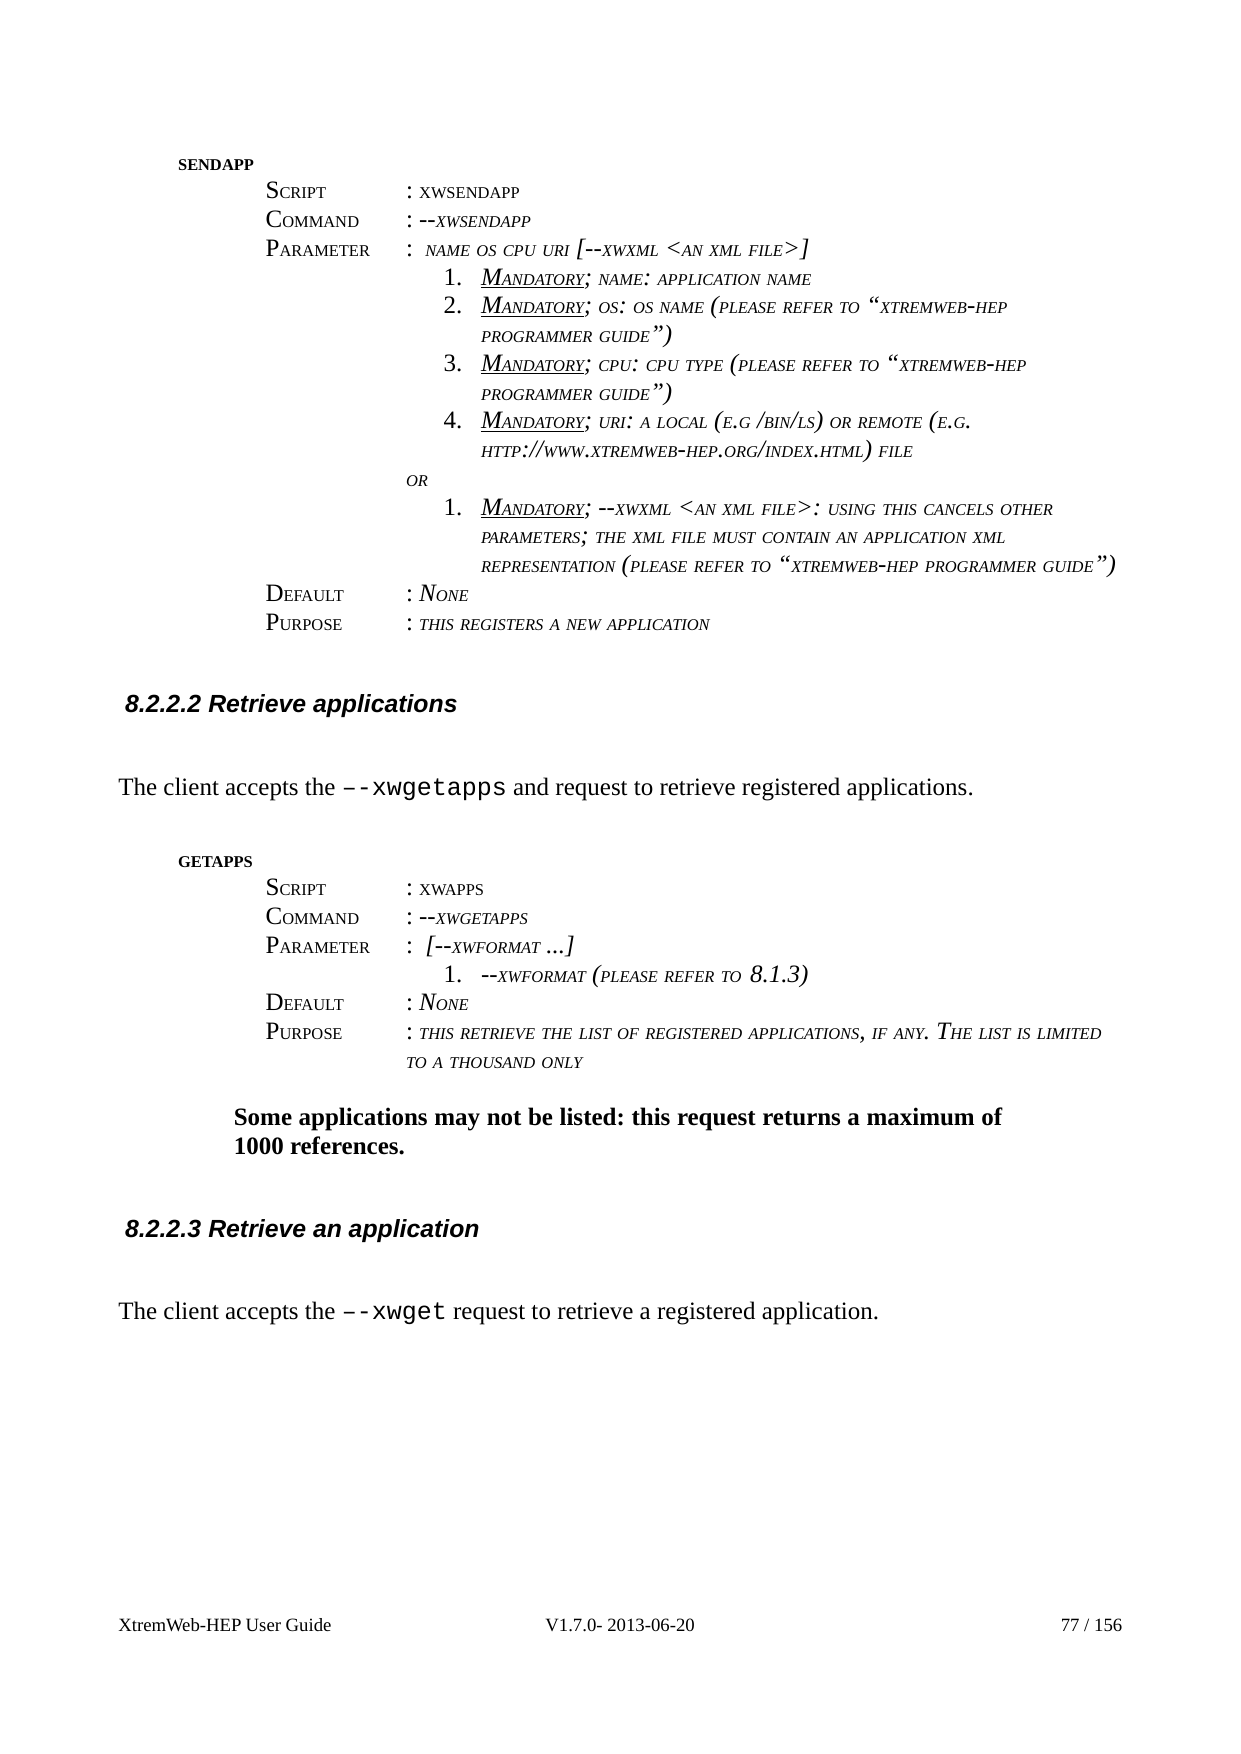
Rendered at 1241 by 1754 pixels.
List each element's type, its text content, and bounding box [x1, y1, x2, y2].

text Purpose : this registers a new application [265, 607, 1122, 636]
subtitle Retrieve an application [118, 1214, 1122, 1242]
text Script : xwapps [265, 872, 1122, 901]
text Command : --xwgetapps [265, 901, 1122, 930]
list Mandatory; name: application name [443, 262, 1122, 291]
text or [265, 463, 1122, 492]
text Script : xwsendapp [265, 176, 1122, 204]
list Mandatory; uri: a local (e.g /bin/ls) or remote (e.g. http://www.xtremweb-hep.org/index.html) file [443, 406, 1122, 463]
text Parameter : [--xwformat ...] [265, 930, 1122, 959]
text Some applications may not be listed: this request returns a maximum of 1000 references. [233, 1102, 1004, 1160]
list Mandatory; os: os name (please refer to “xtremweb-hep programmer guide”) [443, 291, 1122, 348]
text Parameter : name os cpu uri [--xwxml <an xml file>] [265, 233, 1122, 262]
text Command : --xwsendapp [265, 204, 1122, 233]
subtitle Retrieve applications [118, 689, 1122, 718]
text Purpose : this retrieve the list of registered applications, if any. The list is limited to a thousand only [265, 1016, 1122, 1074]
text The client accepts the –-xwgetapps and request to retrieve registered applications. [118, 772, 1122, 802]
text The client accepts the –-xwget request to retrieve a registered application. [118, 1296, 1122, 1327]
list Mandatory; --xwxml <an xml file>: using this cancels other parameters; the xml file must contain an application xml representation (please refer to “xtremweb-hep programmer guide”) [443, 492, 1122, 578]
text getapps [178, 844, 1122, 872]
list Mandatory; cpu: cpu type (please refer to “xtremweb-hep programmer guide”) [443, 348, 1122, 406]
text sendapp [178, 147, 1122, 176]
text Default : None [265, 578, 1122, 607]
text Default : None [265, 987, 1122, 1016]
list --xwformat (please refer to 8.1.3) [443, 959, 1122, 987]
